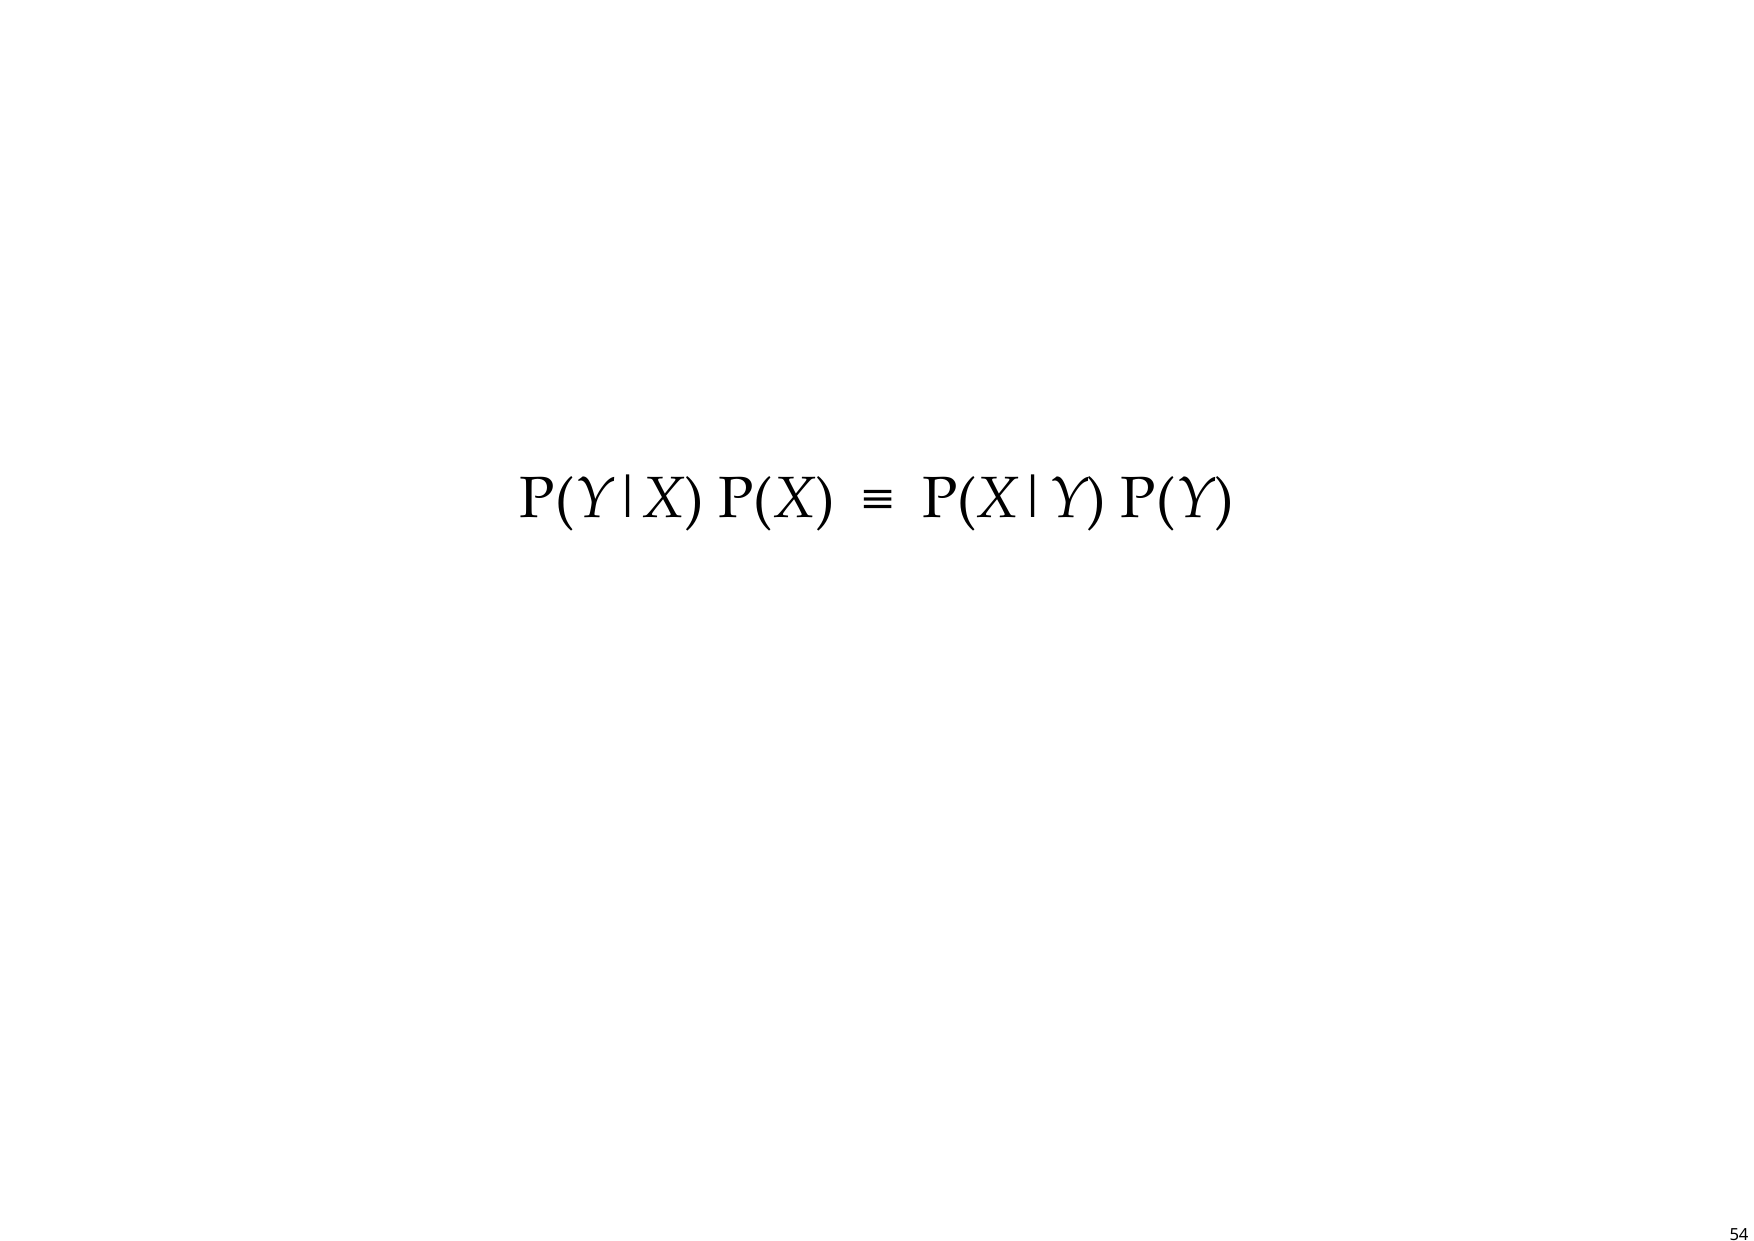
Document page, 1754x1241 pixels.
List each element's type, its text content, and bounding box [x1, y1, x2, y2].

text_box P(Y|X) P(X) ≡ P(X|Y) P(Y) [505, 467, 1249, 542]
